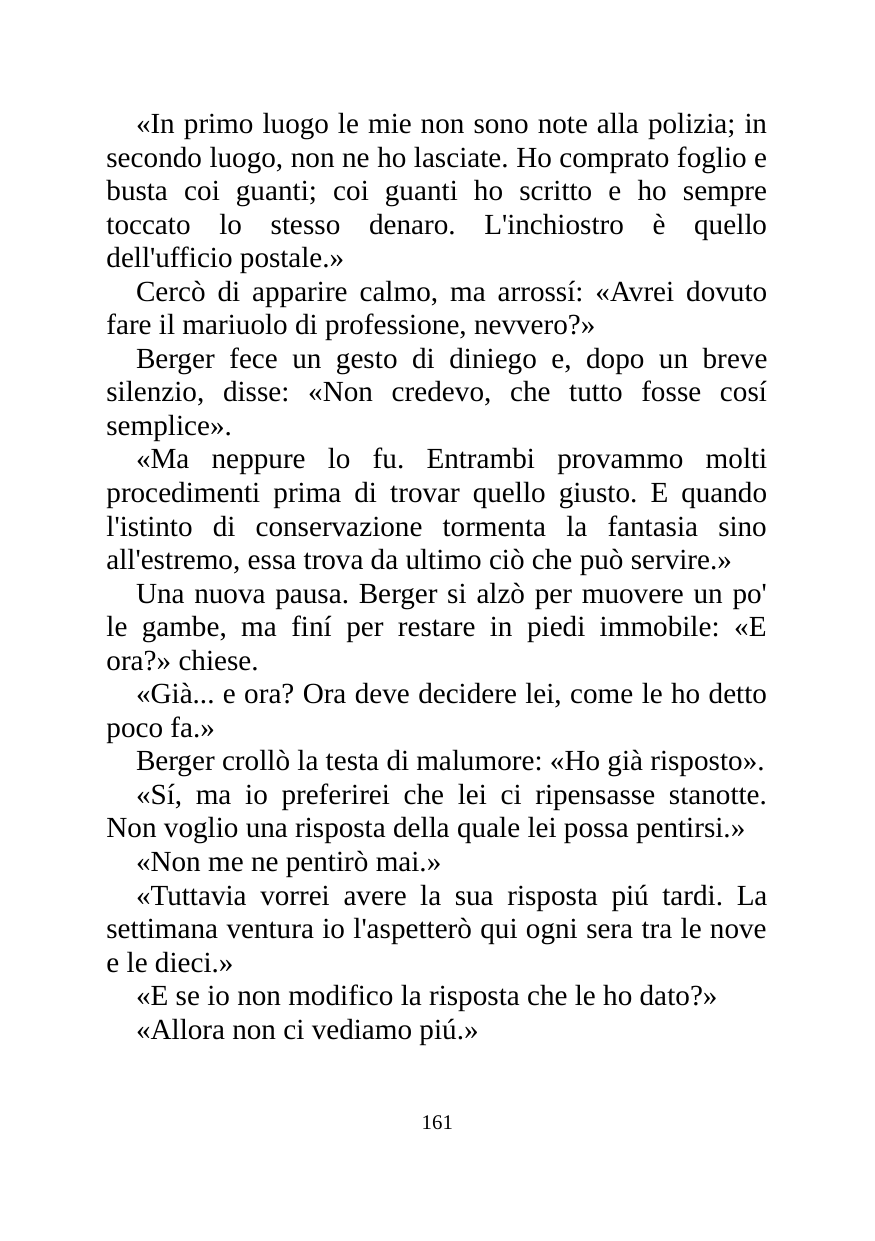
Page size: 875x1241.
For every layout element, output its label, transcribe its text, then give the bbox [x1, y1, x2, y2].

text Cercò di apparire calmo, ma arrossí: «Avrei dovuto fare il mariuolo di professione, nevvero?» [106, 274, 768, 341]
text «E se io non modifico la risposta che le ho dato?» [106, 978, 768, 1012]
text Berger crollò la testa di malumore: «Ho già risposto». [106, 743, 768, 777]
text Una nuova pausa. Berger si alzò per muovere un po' le gambe, ma finí per restare in piedi immobile: «E ora?» chiese. [106, 576, 768, 676]
text «Ma neppure lo fu. Entrambi provammo molti procedimenti prima di trovar quello giusto. E quando l'istinto di conservazione tormenta la fantasia sino all'estremo, essa trova da ultimo ciò che può servire.» [106, 442, 768, 576]
text «In primo luogo le mie non sono note alla polizia; in secondo luogo, non ne ho lasciate. Ho comprato foglio e busta coi guanti; coi guanti ho scritto e ho sempre toccato lo stesso denaro. L'inchiostro è quello dell'ufficio postale.» [106, 106, 768, 274]
text «Tuttavia vorrei avere la sua risposta piú tardi. La settimana ventura io l'aspetterò qui ogni sera tra le nove e le dieci.» [106, 878, 768, 978]
text «Allora non ci vediamo piú.» [106, 1012, 768, 1045]
text «Non me ne pentirò mai.» [106, 844, 768, 878]
text «Già... e ora? Ora deve decidere lei, come le ho detto poco fa.» [106, 676, 768, 743]
text «Sí, ma io preferirei che lei ci ripensasse stanotte. Non voglio una risposta della quale lei possa pentirsi.» [106, 777, 768, 844]
text Berger fece un gesto di diniego e, dopo un breve silenzio, disse: «Non credevo, che tutto fosse cosí semplice». [106, 341, 768, 442]
